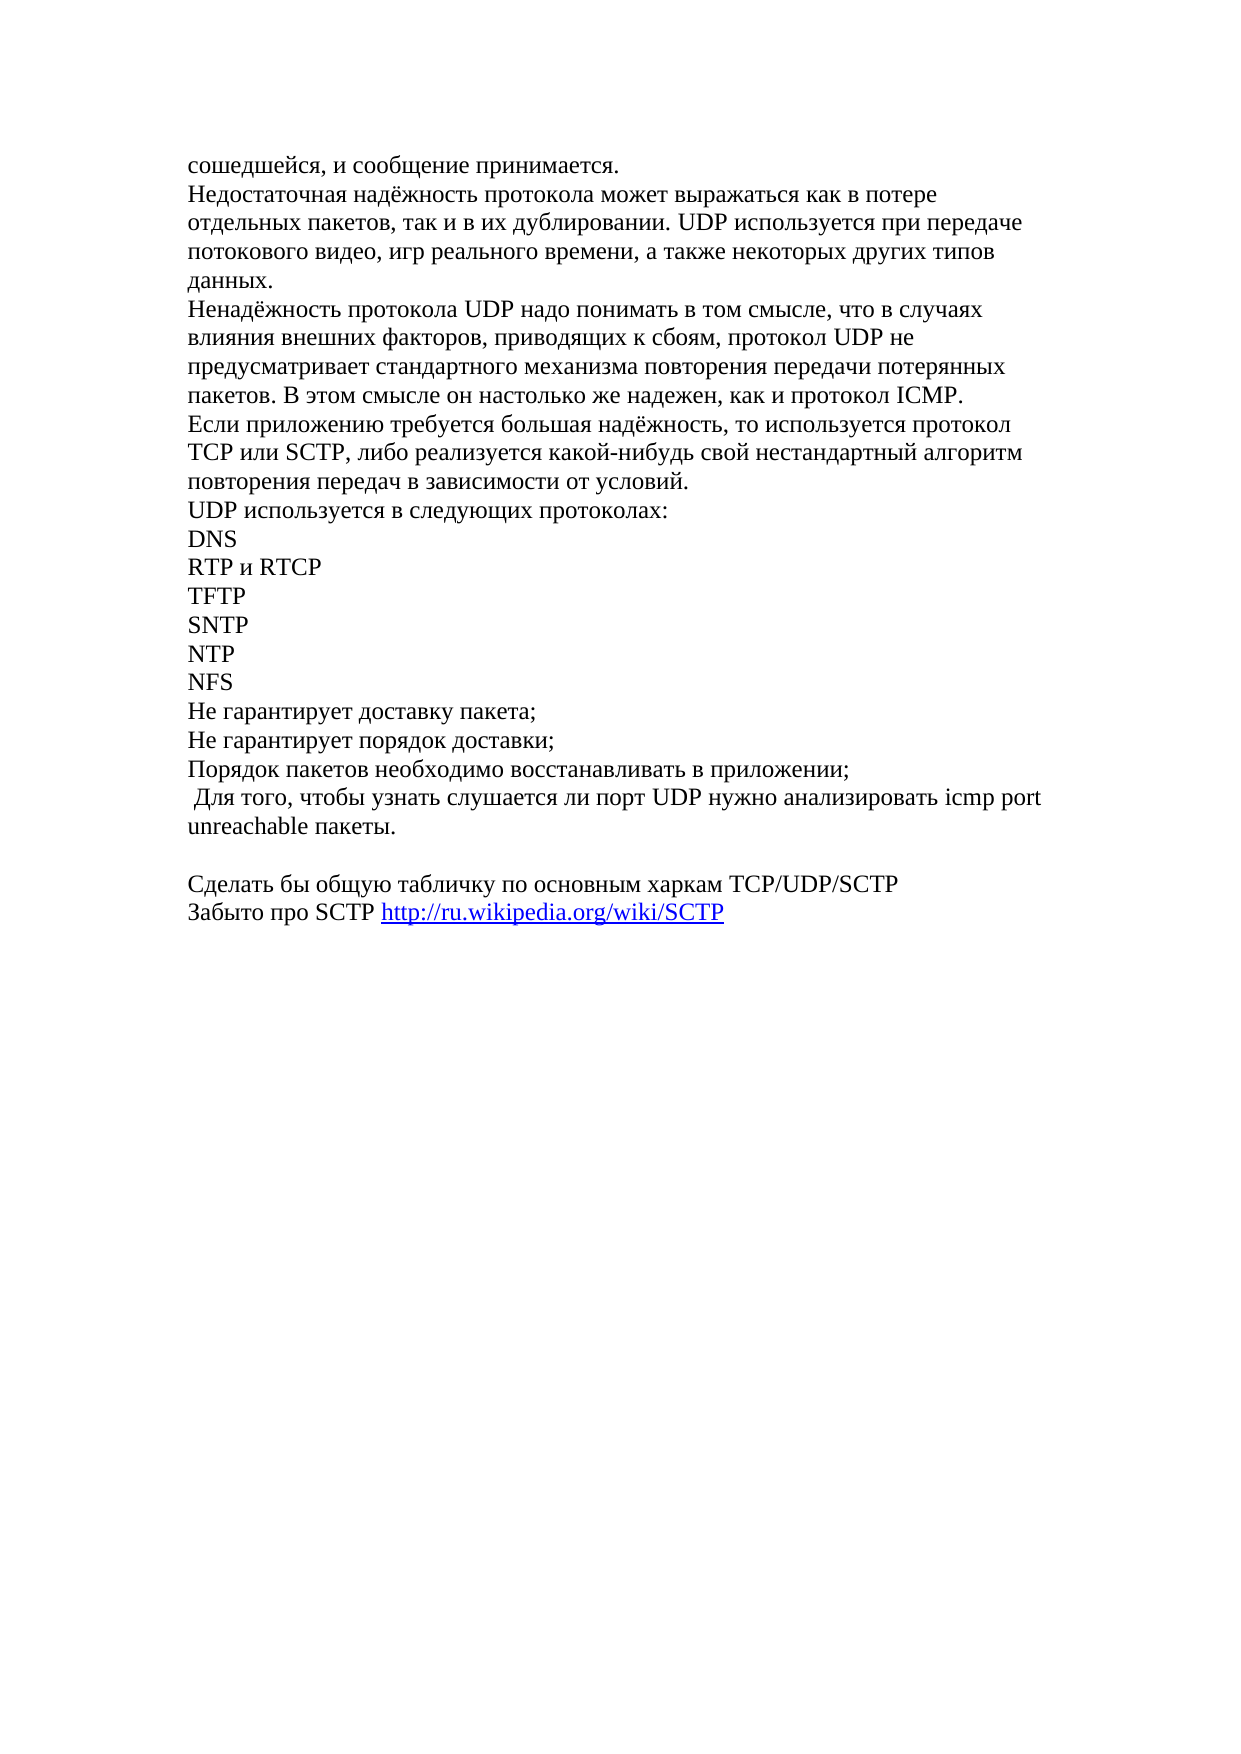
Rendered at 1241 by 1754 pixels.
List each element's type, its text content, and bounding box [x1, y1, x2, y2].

text SNTP [187, 610, 1053, 639]
text Если приложению требуется большая надёжность, то используется протокол TCP или SCTP, либо реализуется какой-нибудь свой нестандартный алгоритм повторения передач в зависимости от условий. [187, 409, 1053, 495]
text Не гарантирует порядок доставки; [187, 725, 1053, 754]
text Забыто про SCTP http://ru.wikipedia.org/wiki/SCTP [187, 897, 1053, 926]
text Недостаточная надёжность протокола может выражаться как в потере отдельных пакетов, так и в их дублировании. UDP используется при передаче потокового видео, игр реального времени, а также некоторых других типов данных. [187, 179, 1053, 294]
text NTP [187, 639, 1053, 667]
text Для того, чтобы узнать слушается ли порт UDP нужно анализировать icmp port unreachable пакеты. [187, 782, 1053, 840]
text сошедшейся, и сообщение принимается. [187, 150, 1053, 179]
text RTP и RTCP [187, 552, 1053, 581]
text Сделать бы общую табличку по основным харкам TCP/UDP/SCTP [187, 869, 1053, 897]
text Не гарантирует доставку пакета; [187, 696, 1053, 725]
text DNS [187, 524, 1053, 552]
text Ненадёжность протокола UDP надо понимать в том смысле, что в случаях влияния внешних факторов, приводящих к сбоям, протокол UDP не предусматривает стандартного механизма повторения передачи потерянных пакетов. В этом смысле он настолько же надежен, как и протокол ICMP. [187, 294, 1053, 409]
text TFTP [187, 581, 1053, 610]
text NFS [187, 667, 1053, 696]
text Порядок пакетов необходимо восстанавливать в приложении; [187, 754, 1053, 782]
text UDP используется в следующих протоколах: [187, 495, 1053, 524]
